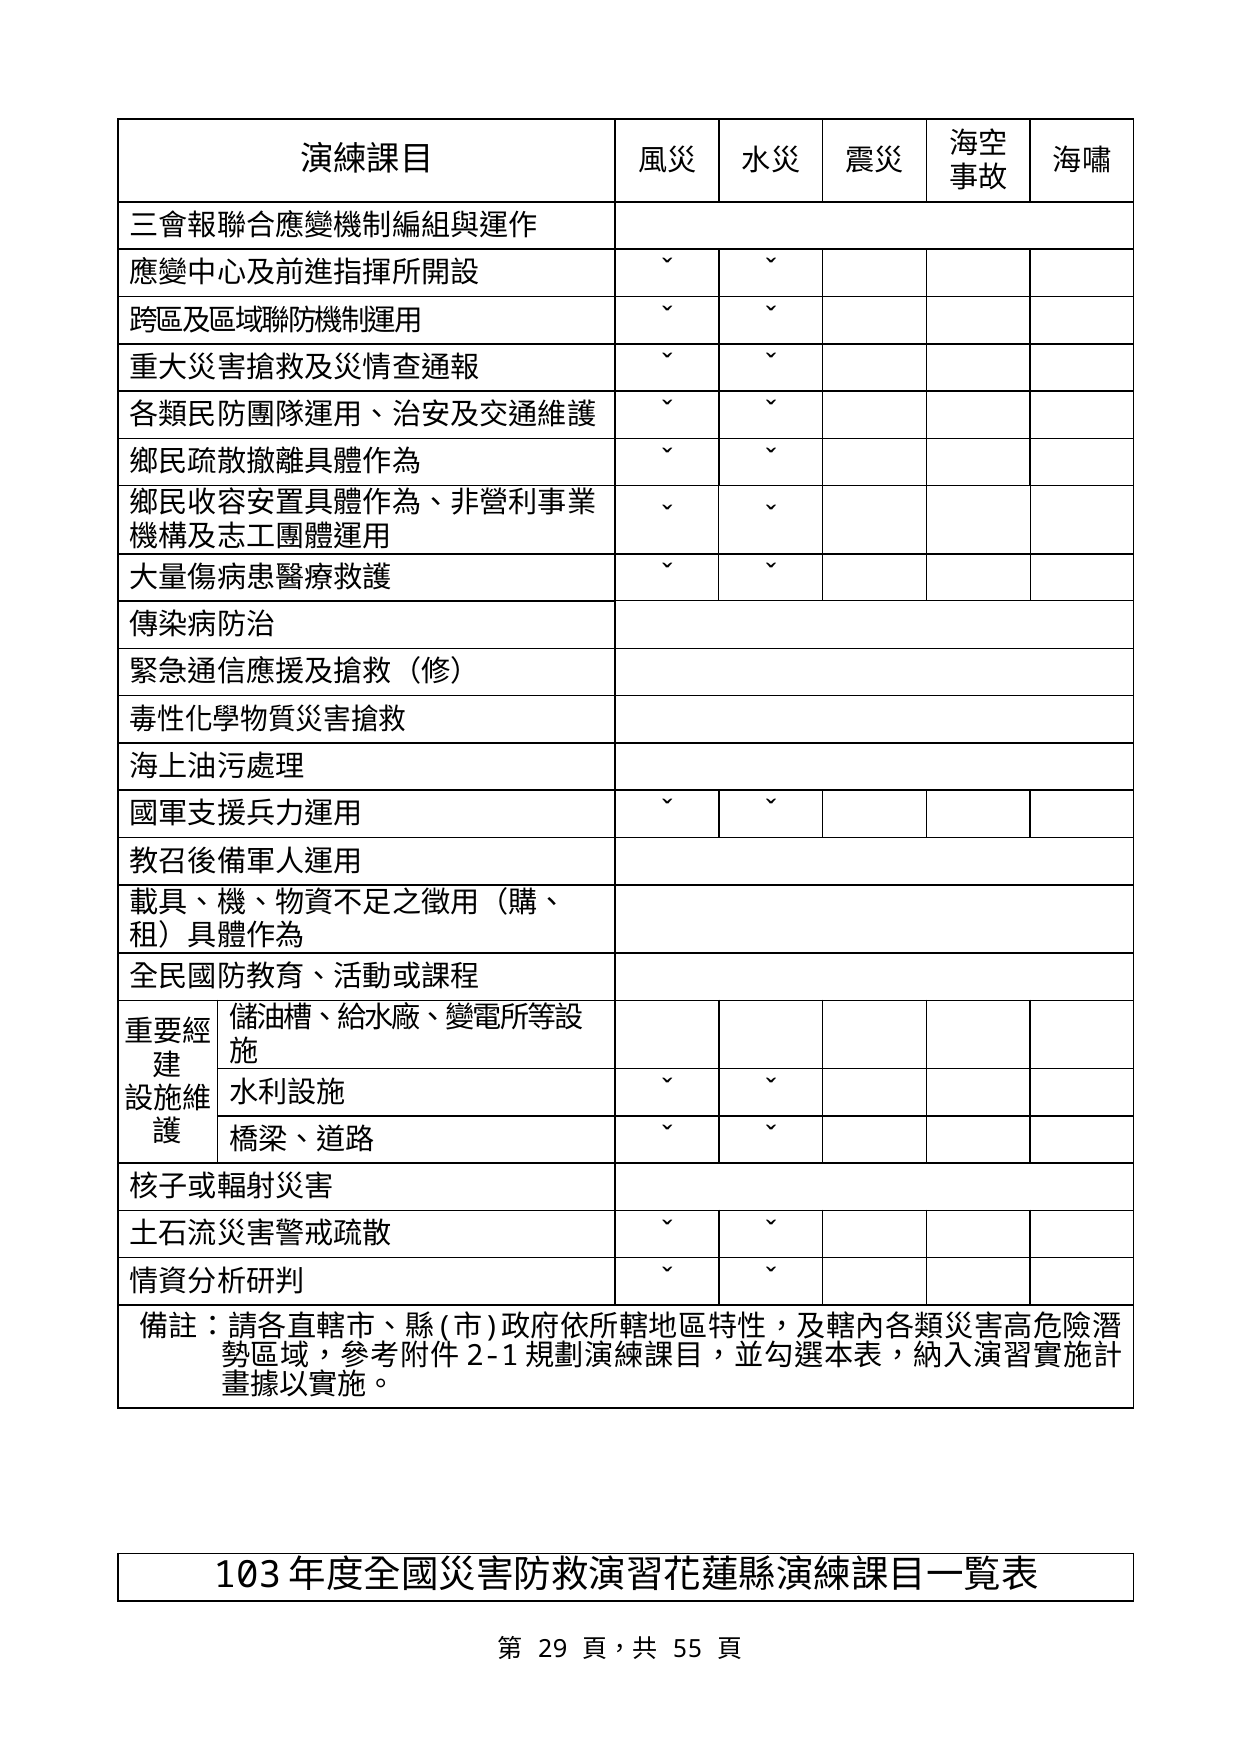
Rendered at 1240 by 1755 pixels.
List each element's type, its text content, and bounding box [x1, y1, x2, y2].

table_cell ˇ [720, 1069, 822, 1115]
table_cell [823, 250, 926, 296]
table_cell 載具、機、物資不足之徵用（購、租）具體作為 [119, 886, 614, 952]
table_cell [823, 1069, 926, 1115]
table_cell [1031, 297, 1133, 343]
table_cell [1031, 1001, 1133, 1068]
table_cell 海嘯 [1031, 120, 1133, 201]
table_cell [1031, 555, 1133, 600]
table_cell [823, 1117, 926, 1162]
table_cell 重大災害搶救及災情查通報 [119, 345, 614, 390]
table_cell 緊急通信應援及搶救（修） [119, 649, 614, 695]
table_cell 教召後備軍人運用 [119, 838, 614, 884]
table_cell 鄉民收容安置具體作為、非營利事業機構及志工團體運用 [119, 486, 614, 553]
table_cell [616, 601, 1133, 647]
table_cell [616, 649, 1133, 695]
table_cell ˇ [720, 439, 822, 485]
table_cell 各類民防團隊運用、治安及交通維護 [119, 392, 614, 437]
table_cell 重要經建 設施維護 [119, 1001, 217, 1162]
table_cell [927, 392, 1029, 437]
table_cell [823, 1258, 926, 1304]
table_cell ˇ [616, 1069, 718, 1115]
table_cell ˇ [720, 392, 822, 437]
table_cell [1031, 1117, 1133, 1162]
table_cell [823, 486, 926, 553]
table_cell ˇ [616, 555, 718, 600]
table_cell [927, 486, 1030, 553]
table_cell [927, 250, 1029, 296]
table_cell ˇ [720, 791, 822, 837]
table_cell 毒性化學物質災害搶救 [119, 696, 614, 742]
table_cell 跨區及區域聯防機制運用 [119, 297, 614, 343]
table_cell 橋梁、道路 [218, 1117, 614, 1162]
table_cell [1031, 439, 1133, 485]
table_cell [823, 1001, 926, 1068]
table_cell 傳染病防治 [119, 602, 614, 647]
table_cell [927, 555, 1030, 600]
table_cell 國軍支援兵力運用 [119, 791, 614, 837]
table_cell [1031, 791, 1133, 837]
table_cell [616, 954, 1133, 999]
table_cell ˇ [616, 1258, 718, 1304]
table_cell [927, 439, 1029, 485]
table_cell ˇ [616, 345, 718, 390]
table_cell ˇ [616, 486, 718, 553]
table_cell 海上油污處理 [119, 744, 614, 789]
table_cell [1031, 486, 1133, 553]
table_cell [616, 1001, 718, 1068]
table_cell 風災 [616, 120, 718, 201]
table_cell ˇ [616, 1117, 718, 1162]
table_cell [927, 297, 1029, 343]
table_cell ˇ [720, 345, 822, 390]
table_cell [823, 345, 926, 390]
table_cell 大量傷病患醫療救護 [119, 555, 614, 600]
table_cell ˇ [720, 1211, 822, 1257]
table_cell ˇ [616, 791, 718, 837]
table_cell 鄉民疏散撤離具體作為 [119, 439, 614, 485]
table_cell 三會報聯合應變機制編組與運作 [119, 203, 614, 248]
table_cell [616, 1164, 1133, 1209]
table_cell [720, 1001, 822, 1068]
table_cell [823, 392, 926, 437]
table_cell [927, 345, 1029, 390]
table_cell [927, 791, 1029, 837]
table_cell 全民國防教育、活動或課程 [119, 954, 614, 999]
table_cell [616, 203, 1133, 248]
table_cell 應變中心及前進指揮所開設 [119, 250, 614, 296]
table_cell ˇ [719, 555, 822, 600]
table_cell 情資分析研判 [119, 1258, 614, 1304]
table_cell 備註：請各直轄市、縣(市)政府依所轄地區特性，及轄內各類災害高危險潛勢區域，參考附件2-1規劃演練課目，並勾選本表，納入演習實施計畫據以實施。 [119, 1306, 1133, 1407]
table_cell [823, 555, 926, 600]
table_cell 水利設施 [218, 1069, 614, 1115]
table_cell [1031, 250, 1133, 296]
table_cell [1031, 392, 1133, 437]
table_cell ˇ [720, 297, 822, 343]
table_cell [1031, 345, 1133, 390]
table_cell [927, 1258, 1029, 1304]
table_cell ˇ [616, 1211, 718, 1257]
table_cell 核子或輻射災害 [119, 1164, 614, 1209]
table_cell ˇ [616, 297, 718, 343]
table_cell 土石流災害警戒疏散 [119, 1211, 614, 1257]
table_cell [823, 439, 926, 485]
table_cell [927, 1211, 1029, 1257]
table_cell 水災 [720, 120, 822, 201]
table_cell [616, 838, 1133, 884]
table_cell [823, 1211, 926, 1257]
table_header 103年度全國災害防救演習花蓮縣演練課目一覧表 [119, 1554, 1133, 1600]
table_cell ˇ [616, 439, 718, 485]
table_cell [823, 791, 926, 837]
table_cell [616, 886, 1133, 952]
table_cell ˇ [719, 486, 822, 553]
table_cell 儲油槽、給水廠、變電所等設施 [218, 1001, 614, 1068]
table_cell [1031, 1069, 1133, 1115]
table_cell [927, 1069, 1029, 1115]
table_cell [616, 696, 1133, 742]
table_cell ˇ [616, 392, 718, 437]
table_cell [927, 1117, 1029, 1162]
table_cell [1031, 1258, 1133, 1304]
table_cell 演練課目 [119, 120, 614, 201]
table_cell ˇ [720, 1258, 822, 1304]
table_cell ˇ [616, 250, 718, 296]
table_cell ˇ [720, 1117, 822, 1162]
table_cell [927, 1001, 1029, 1068]
table_cell 震災 [823, 120, 926, 201]
table_cell [616, 744, 1133, 789]
table_cell ˇ [720, 250, 822, 296]
table_cell 海空 事故 [927, 120, 1029, 201]
table_cell [823, 297, 926, 343]
table_cell [1031, 1211, 1133, 1257]
